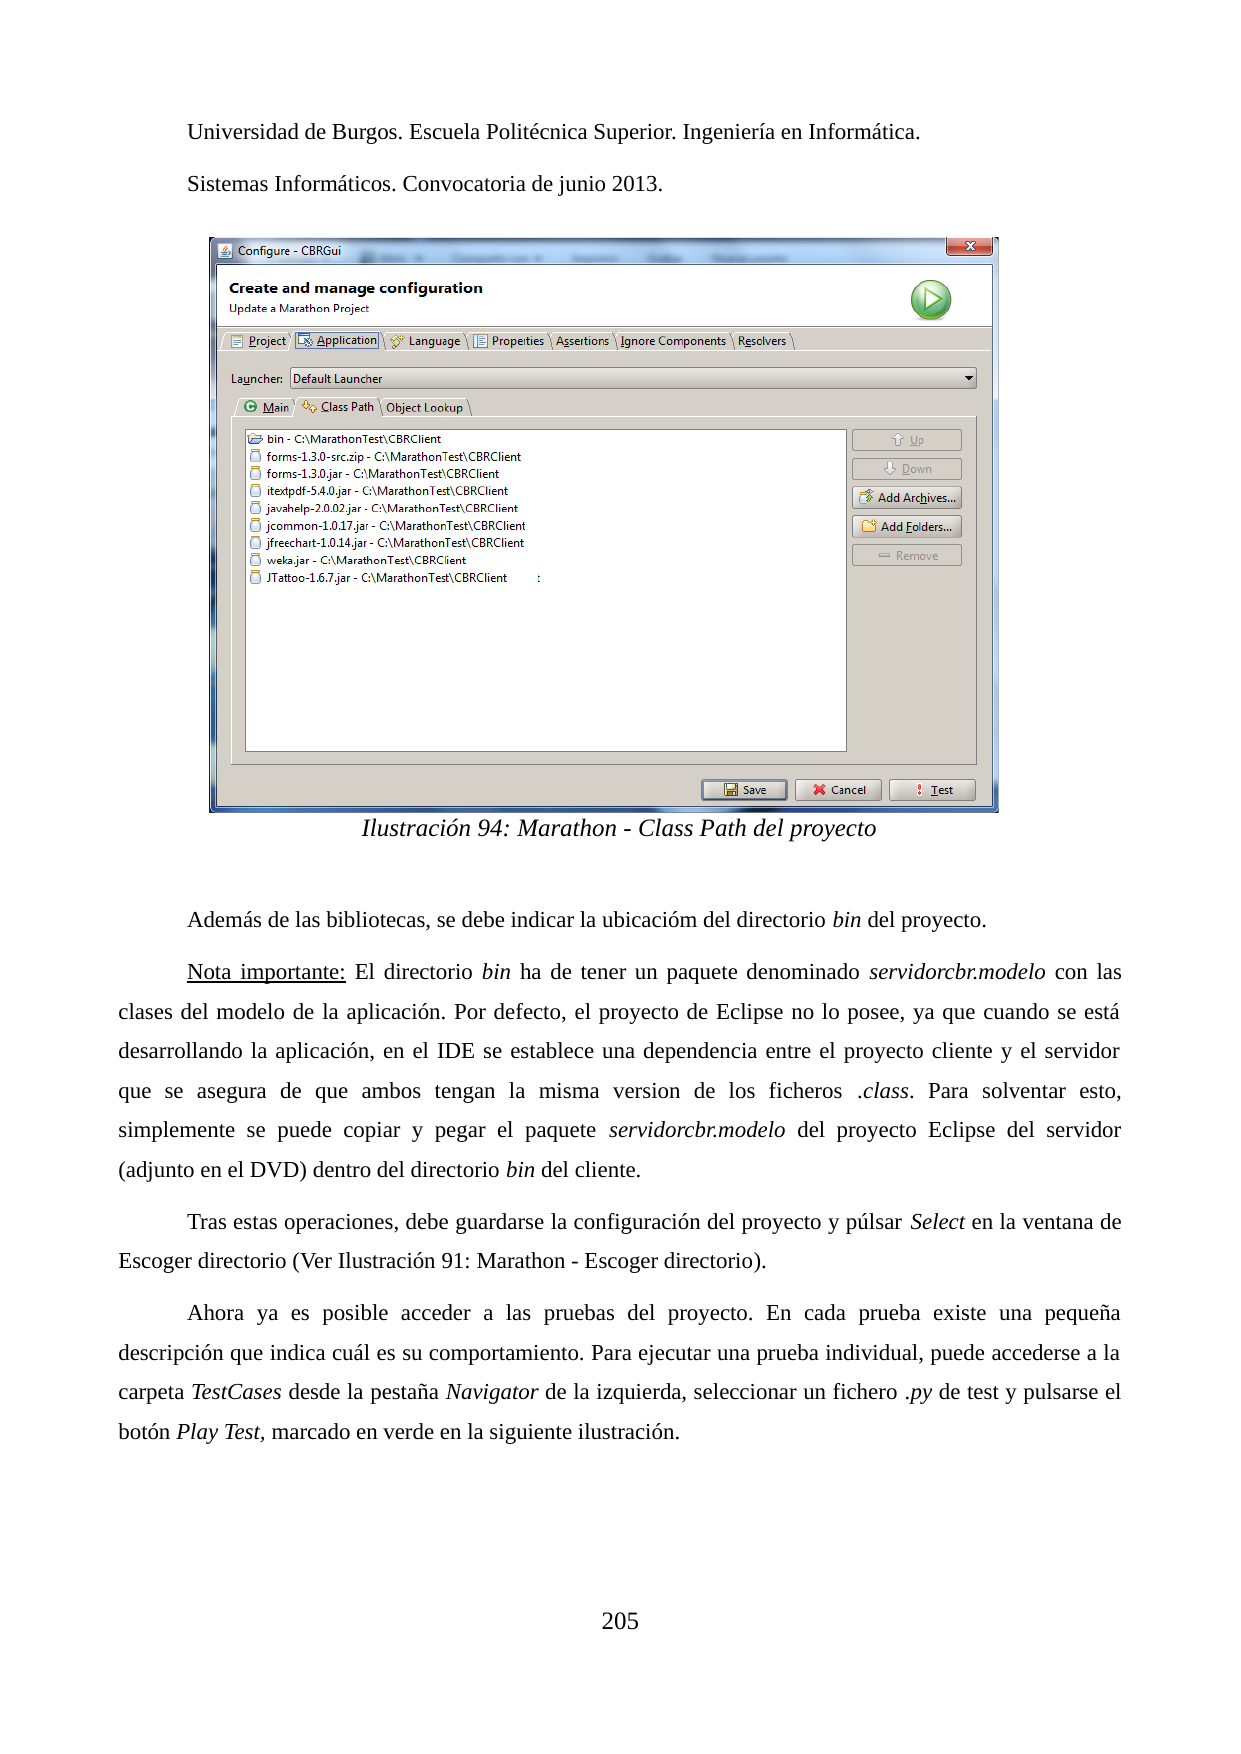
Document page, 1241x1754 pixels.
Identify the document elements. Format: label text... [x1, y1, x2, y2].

text Ilustración 94: Marathon - Class Path del proyecto [209, 237, 1031, 841]
text Además de las bibliotecas, se debe indicar la ubicacióm del directorio bin del proyecto. [118, 906, 1122, 933]
text Nota importante: El directorio bin ha de tener un paquete denominado servidorcbr.modelo con las clases del modelo de la aplicación. Por defecto, el proyecto de Eclipse no lo posee, ya que cuando se está desarrollando la aplicación, en el IDE se establece una dependencia entre el proyecto cliente y el servidor que se asegura de que ambos tengan la misma version de los ficheros .class. Para solventar esto, simplemente se puede copiar y pegar el paquete servidorcbr.modelo del proyecto Eclipse del servidor (adjunto en el DVD) dentro del directorio bin del cliente. [118, 958, 1122, 1182]
text Tras estas operaciones, debe guardarse la configuración del proyecto y púlsar Select en la ventana de Escoger directorio (Ver Ilustración 91: Marathon - Escoger directorio). [118, 1208, 1122, 1274]
text Ahora ya es posible acceder a las pruebas del proyecto. En cada prueba existe una pequeña descripción que indica cuál es su comportamiento. Para ejecutar una prueba individual, puede accederse a la carpeta TestCases desde la pestaña Navigator de la izquierda, seleccionar un fichero .py de test y pulsarse el botón Play Test, marcado en verde en la siguiente ilustración. [118, 1299, 1122, 1444]
